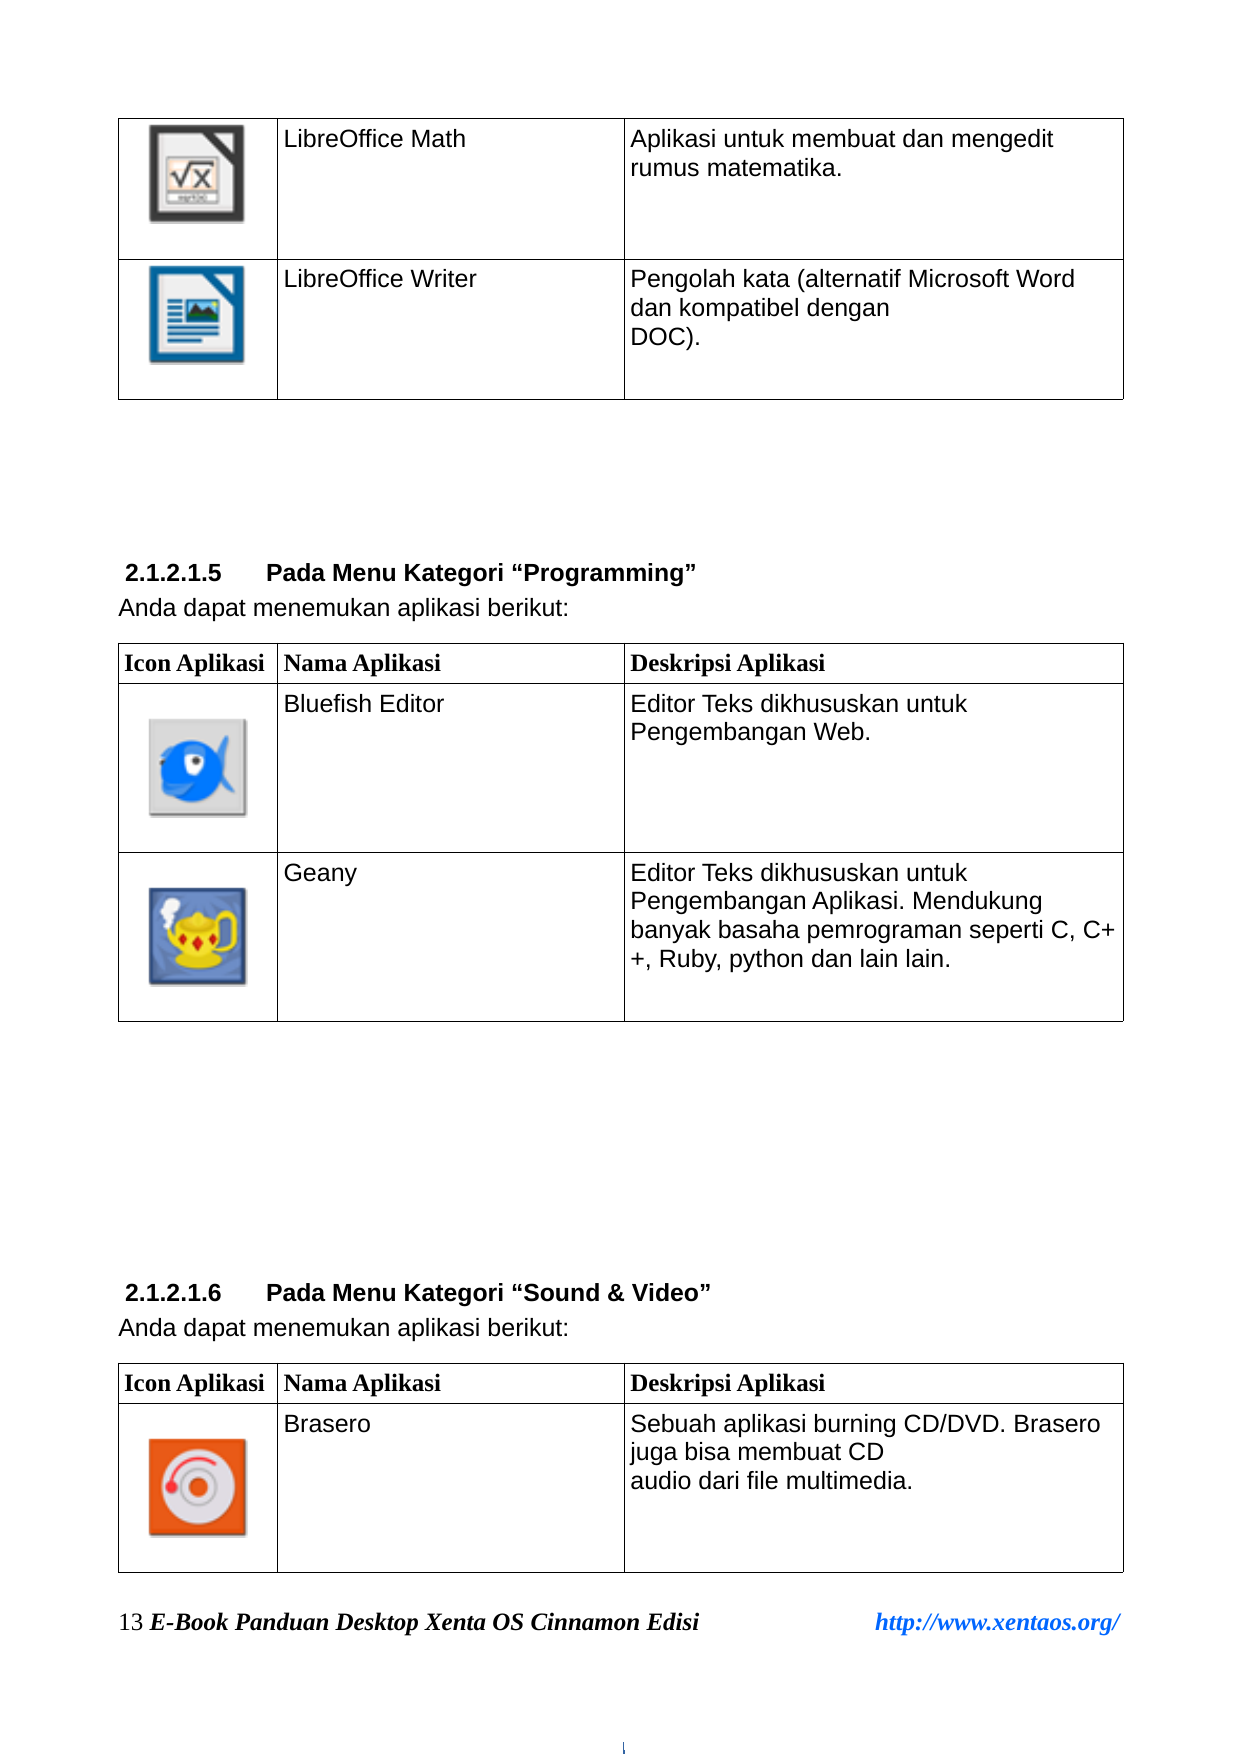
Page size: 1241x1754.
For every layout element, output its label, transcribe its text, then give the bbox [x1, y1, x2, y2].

table_cell Pengolah kata (alternatif Microsoft Word dan kompatibel dengan DOC). [625, 260, 1123, 399]
table_header Deskripsi Aplikasi [625, 644, 1123, 683]
table_cell [119, 260, 277, 399]
text Anda dapat menemukan aplikasi berikut: [118, 593, 1122, 622]
table_header Nama Aplikasi [278, 644, 624, 683]
table_cell Geany [278, 853, 624, 1021]
table_cell Editor Teks dikhususkan untuk Pengembangan Web. [625, 684, 1123, 852]
table_header Deskripsi Aplikasi [625, 1364, 1123, 1403]
picture [147, 886, 248, 987]
table_cell Brasero [278, 1404, 624, 1572]
picture [147, 717, 248, 818]
table_cell Sebuah aplikasi burning CD/DVD. Brasero juga bisa membuat CD audio dari file multimedia. [625, 1404, 1123, 1572]
table_header Icon Aplikasi [119, 644, 277, 683]
subtitle Pada Menu Kategori “Programming” [118, 558, 1122, 587]
table_cell LibreOffice Math [278, 119, 624, 258]
table_cell Bluefish Editor [278, 684, 624, 852]
picture [147, 123, 248, 224]
table_header Icon Aplikasi [119, 1364, 277, 1403]
table_cell Editor Teks dikhususkan untuk Pengembangan Aplikasi. Mendukung banyak basaha pemrograman seperti C, C++, Ruby, python dan lain lain. [625, 853, 1123, 1021]
table_cell LibreOffice Writer [278, 260, 624, 399]
table_cell Aplikasi untuk membuat dan mengedit rumus matematika. [625, 119, 1123, 258]
table_cell [119, 853, 277, 1021]
picture [147, 1437, 248, 1538]
table_cell [119, 684, 277, 852]
table_header Nama Aplikasi [278, 1364, 624, 1403]
table_cell [119, 119, 277, 258]
picture [147, 264, 248, 365]
text Anda dapat menemukan aplikasi berikut: [118, 1313, 1122, 1342]
table_cell [119, 1404, 277, 1572]
subtitle Pada Menu Kategori “Sound & Video” [118, 1278, 1122, 1307]
